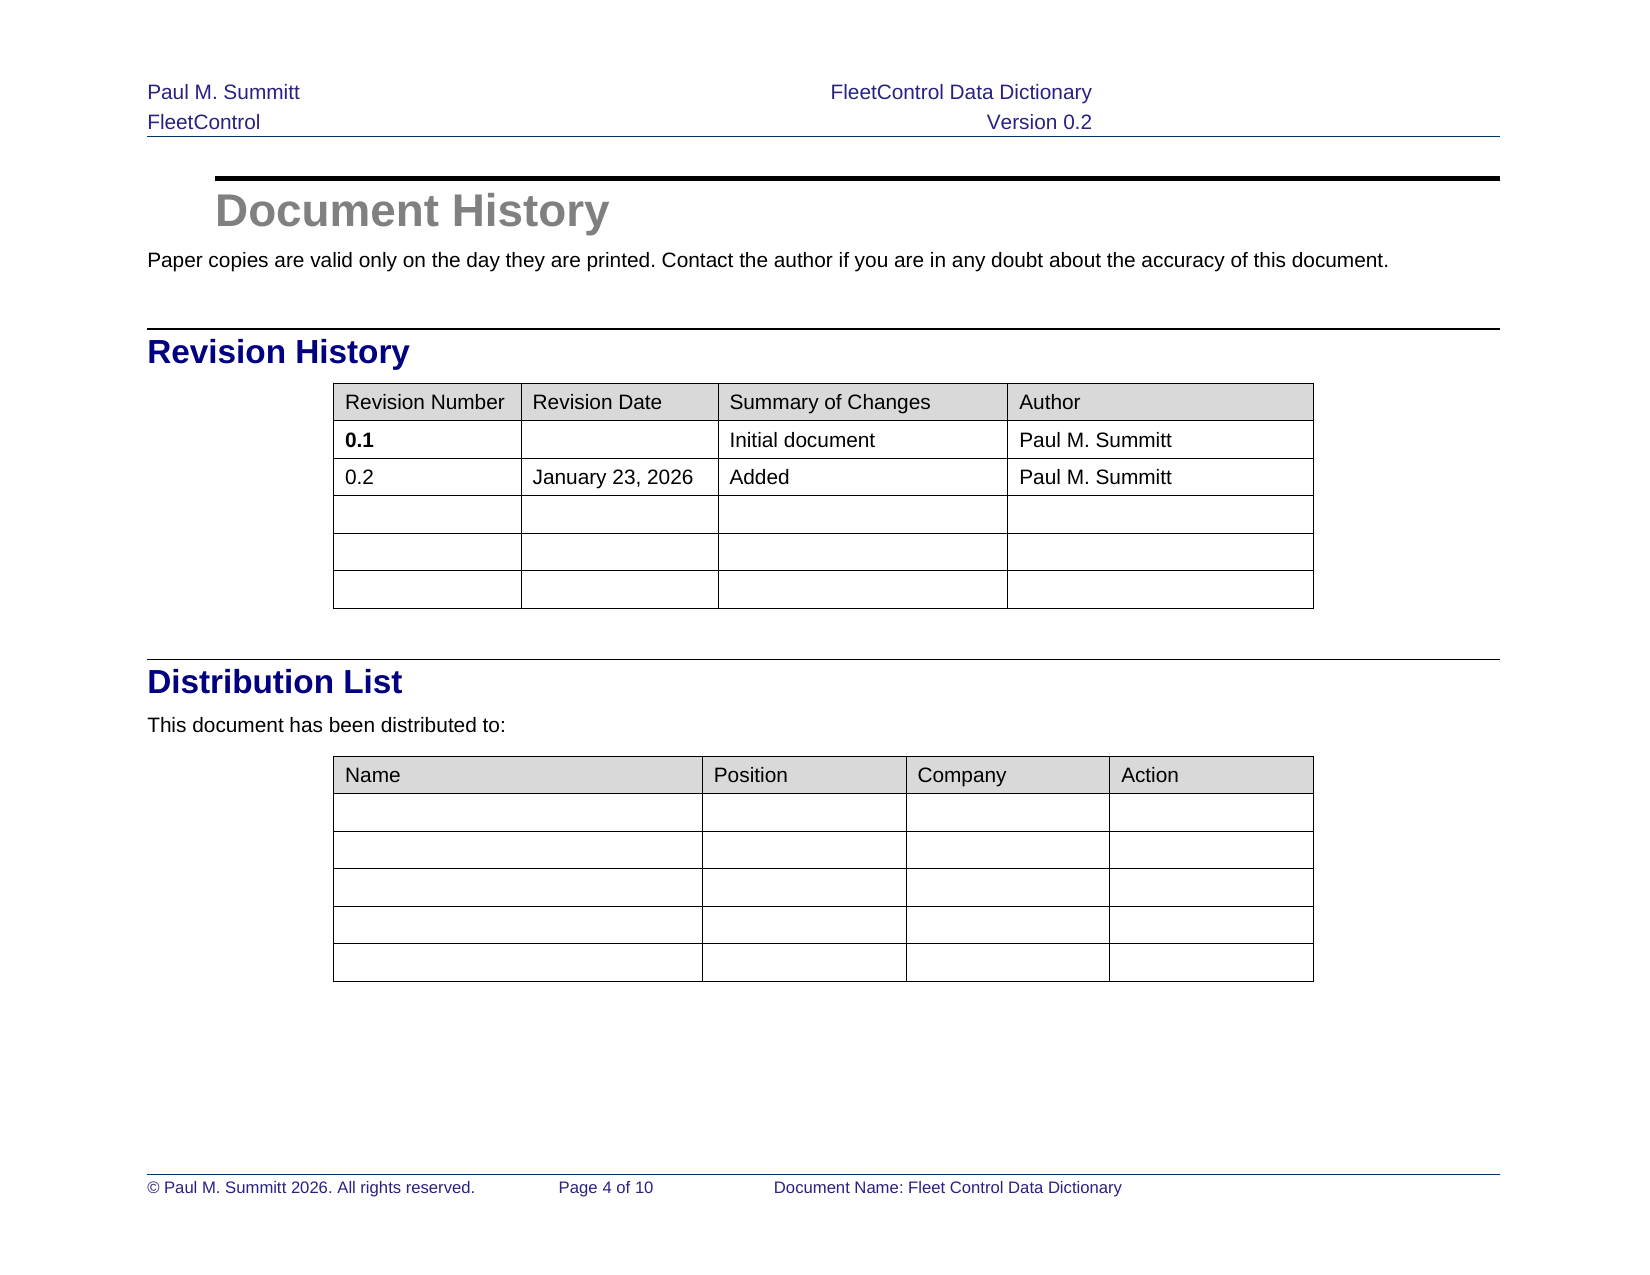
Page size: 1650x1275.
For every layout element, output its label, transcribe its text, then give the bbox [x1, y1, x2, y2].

subtitle Distribution List [147, 660, 1500, 701]
table_cell [334, 571, 521, 608]
text This document has been distributed to: [147, 713, 1500, 737]
table_cell [522, 496, 718, 533]
table_cell [907, 944, 1109, 981]
table_cell [907, 832, 1109, 868]
table_cell [418, 982, 602, 1037]
table_cell [719, 534, 1007, 570]
table_cell [334, 869, 702, 906]
table_cell Initial document [719, 421, 1007, 458]
table_cell [1242, 982, 1313, 1037]
table_cell 0.2 [334, 459, 521, 495]
table_cell [907, 794, 1109, 831]
table_header Author [1008, 384, 1313, 420]
table_cell [1008, 496, 1313, 533]
table_cell Paul M. Summitt [1008, 459, 1313, 495]
table_cell [719, 496, 1007, 533]
table_cell [1008, 571, 1313, 608]
table_header Action [1110, 757, 1313, 793]
table_cell [1099, 982, 1242, 1037]
table_cell [703, 869, 906, 906]
table_cell [334, 907, 702, 943]
table_header Revision Date [522, 384, 718, 420]
table_cell [603, 982, 1099, 1037]
table_cell [719, 571, 1007, 608]
table_header Name [334, 757, 702, 793]
table_header Position [703, 757, 906, 793]
table_cell [334, 982, 417, 1037]
table_cell [703, 832, 906, 868]
table_cell [907, 907, 1109, 943]
table_cell [522, 571, 718, 608]
table_cell [522, 534, 718, 570]
table_cell [703, 794, 906, 831]
table_cell January 23, 2026 [522, 459, 718, 495]
table_cell [1110, 907, 1313, 943]
text Paper copies are valid only on the day they are printed. Contact the author if you are in any doubt about the accuracy of this document. [147, 248, 1500, 272]
table_header Summary of Changes [719, 384, 1007, 420]
table_cell [907, 869, 1109, 906]
table_cell [522, 421, 718, 458]
table_cell [703, 907, 906, 943]
subtitle Revision History [147, 330, 1500, 370]
table_cell [703, 944, 906, 981]
table_cell 0.1 [334, 421, 521, 458]
subtitle Document History [215, 181, 1500, 236]
table_cell [334, 944, 702, 981]
table_header Company [907, 757, 1109, 793]
table_cell [1110, 794, 1313, 831]
table_cell [1008, 534, 1313, 570]
table_cell [334, 794, 702, 831]
table_cell [1110, 944, 1313, 981]
table_cell [1110, 832, 1313, 868]
table_cell Paul M. Summitt [1008, 421, 1313, 458]
table_header Revision Number [334, 384, 521, 420]
table_cell Added [719, 459, 1007, 495]
table_cell [1110, 869, 1313, 906]
table_cell [334, 832, 702, 868]
table_cell [334, 534, 521, 570]
table_cell [334, 496, 521, 533]
